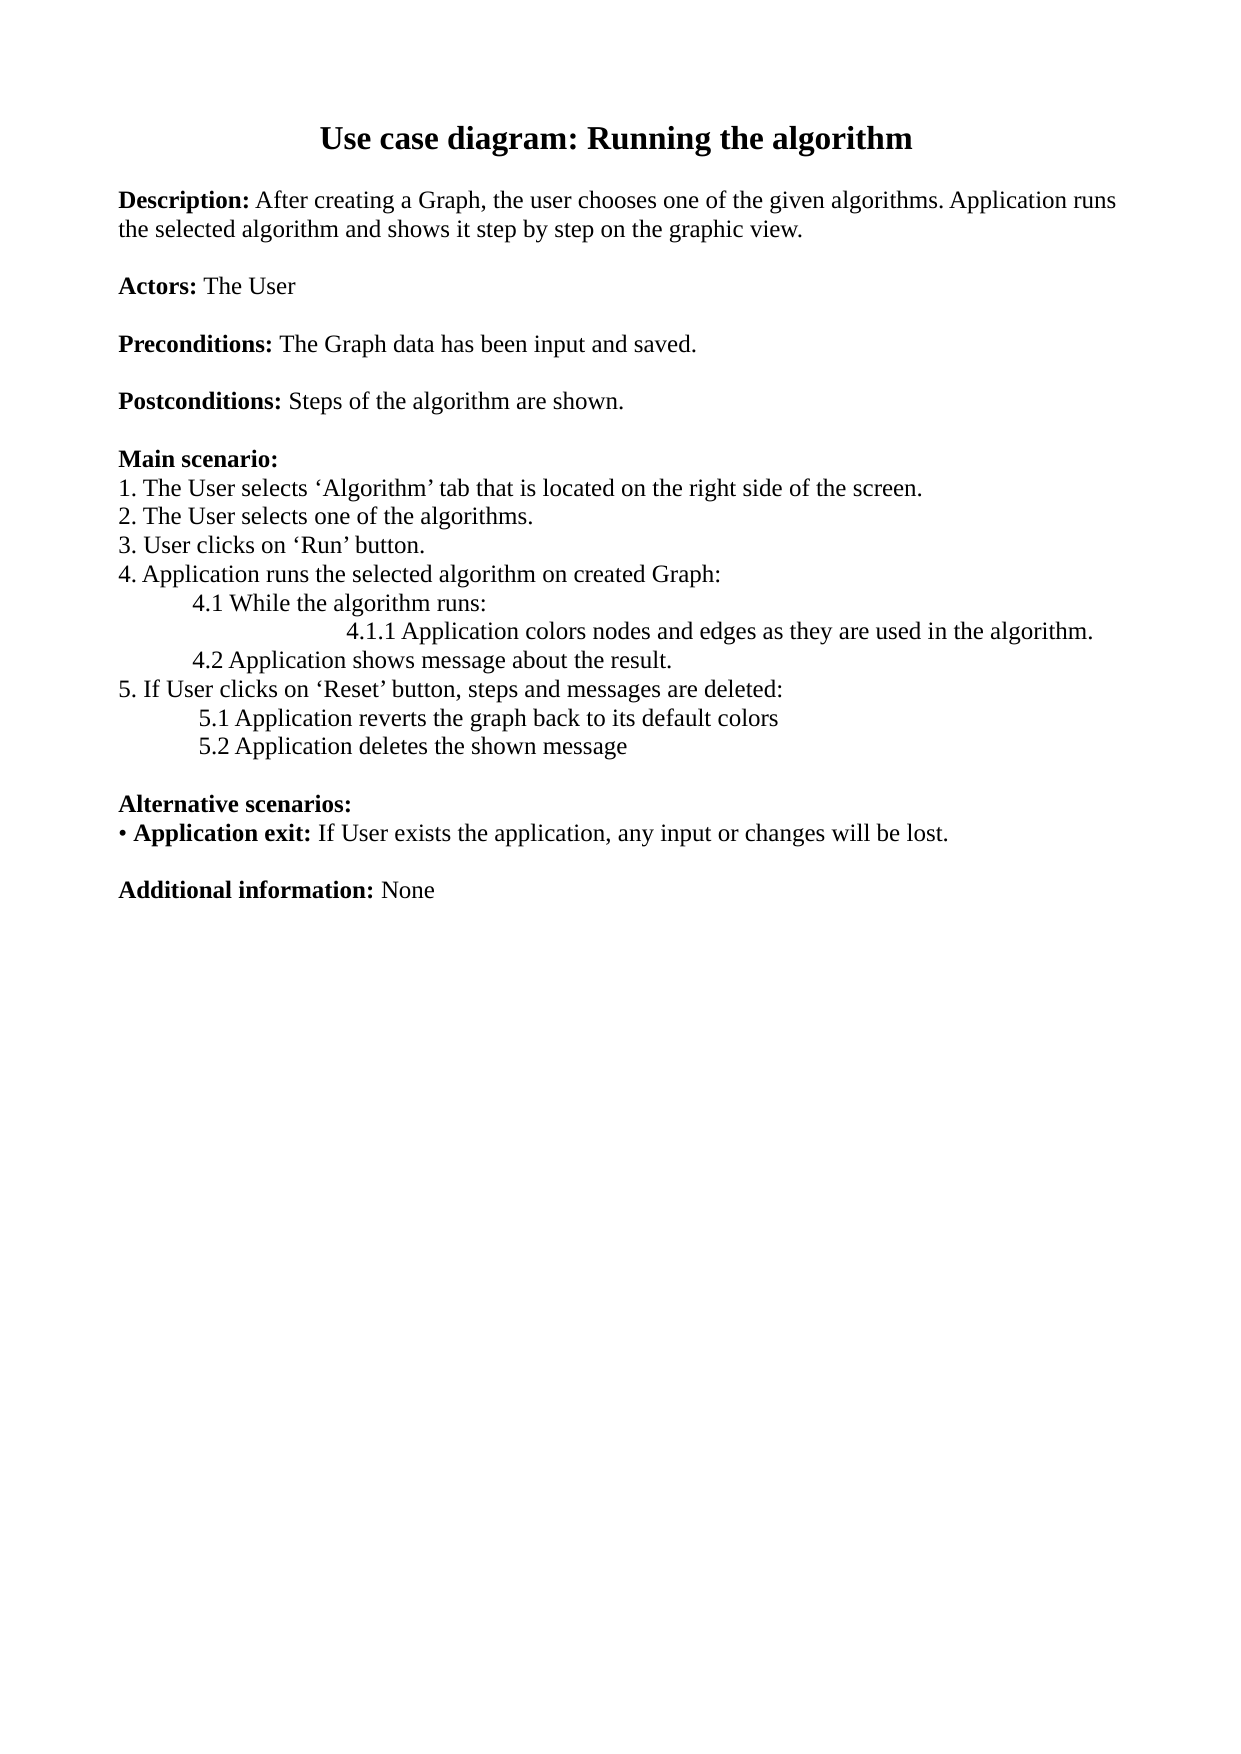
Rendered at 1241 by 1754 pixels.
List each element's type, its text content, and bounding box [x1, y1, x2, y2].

text Description: After creating a Graph, the user chooses one of the given algorithms. Application runs the selected algorithm and shows it step by step on the graphic view. [118, 156, 1122, 243]
text Preconditions: The Graph data has been input and saved. [118, 300, 1122, 358]
text Main scenario: [118, 415, 1122, 473]
text Actors: The User [118, 243, 1122, 300]
text Postconditions: Steps of the algorithm are shown. [118, 358, 1122, 415]
text Additional information: None [118, 875, 1122, 904]
text Alternative scenarios: • Application exit: If User exists the application, any input or changes will be lost. [118, 760, 1122, 846]
text 1. The User selects ‘Algorithm’ tab that is located on the right side of the screen. 2. The User selects one of the algorithms. 3. User clicks on ‘Run’ button. 4. Application runs the selected algorithm on created Graph: 4.1 While the algorithm runs: 4.1.1 Application colors nodes and edges as they are used in the algorithm. 4.2 Application shows message about the result. 5. If User clicks on ‘Reset’ button, steps and messages are deleted: 5.1 Application reverts the graph back to its default colors 5.2 Application deletes the shown message [118, 473, 1122, 760]
text Use case diagram: Running the algorithm [118, 118, 1122, 156]
